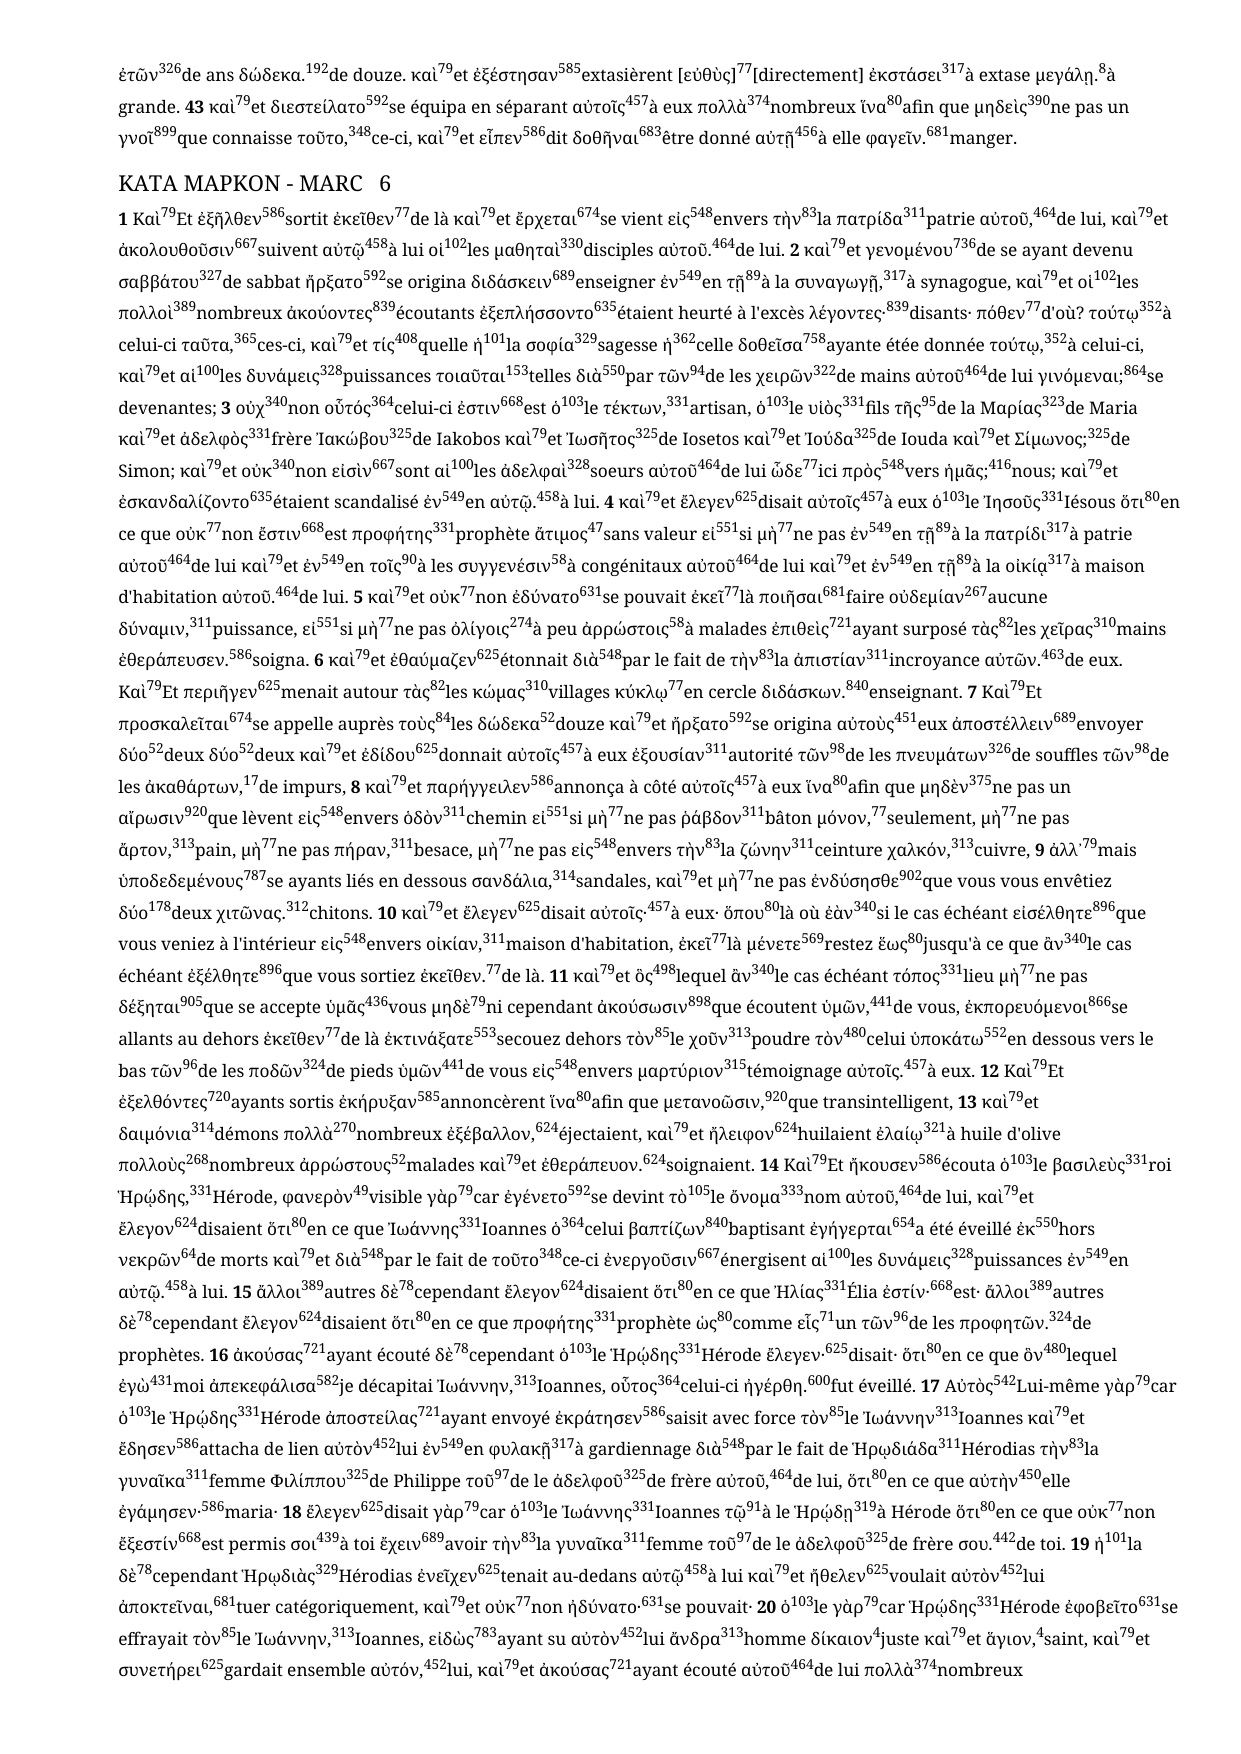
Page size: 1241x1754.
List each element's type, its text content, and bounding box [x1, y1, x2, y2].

text 1 Καὶ79Et ἐξῆλθεν586sortit ἐκεῖθεν77de là καὶ79et ἔρχεται674se vient εἰς548envers τὴν83la πατρίδα311patrie αὐτοῦ,464de lui, καὶ79et ἀκολουθοῦσιν667suivent αὐτῷ458à lui οἱ102les μαθηταὶ330disciples αὐτοῦ.464de lui. 2 καὶ79et γενομένου736de se ayant devenu σαββάτου327de sabbat ἤρξατο592se origina διδάσκειν689enseigner ἐν549en τῇ89à la συναγωγῇ,317à synagogue, καὶ79et οἱ102les πολλοὶ389nombreux ἀκούοντες839écoutants ἐξεπλήσσοντο635étaient heurté à l'excès λέγοντες·839disants· πόθεν77d'où? τούτῳ352à celui-ci ταῦτα,365ces-ci, καὶ79et τίς408quelle ἡ101la σοφία329sagesse ἡ362celle δοθεῖσα758ayante étée donnée τούτῳ,352à celui-ci, καὶ79et αἱ100les δυνάμεις328puissances τοιαῦται153telles διὰ550par τῶν94de les χειρῶν322de mains αὐτοῦ464de lui γινόμεναι;864se devenantes; 3 οὐχ340non οὗτός364celui-ci ἐστιν668est ὁ103le τέκτων,331artisan, ὁ103le υἱὸς331fils τῆς95de la Μαρίας323de Maria καὶ79et ἀδελφὸς331frère Ἰακώβου325de Iakobos καὶ79et Ἰωσῆτος325de Iosetos καὶ79et Ἰούδα325de Iouda καὶ79et Σίμωνος;325de Simon; καὶ79et οὐκ340non εἰσὶν667sont αἱ100les ἀδελφαὶ328soeurs αὐτοῦ464de lui ὧδε77ici πρὸς548vers ἡμᾶς;416nous; καὶ79et ἐσκανδαλίζοντο635étaient scandalisé ἐν549en αὐτῷ.458à lui. 4 καὶ79et ἔλεγεν625disait αὐτοῖς457à eux ὁ103le Ἰησοῦς331Iésous ὅτι80en ce que οὐκ77non ἔστιν668est προφήτης331prophète ἄτιμος47sans valeur εἰ551si μὴ77ne pas ἐν549en τῇ89à la πατρίδι317à patrie αὐτοῦ464de lui καὶ79et ἐν549en τοῖς90à les συγγενέσιν58à congénitaux αὐτοῦ464de lui καὶ79et ἐν549en τῇ89à la οἰκίᾳ317à maison d'habitation αὐτοῦ.464de lui. 5 καὶ79et οὐκ77non ἐδύνατο631se pouvait ἐκεῖ77là ποιῆσαι681faire οὐδεμίαν267aucune δύναμιν,311puissance, εἰ551si μὴ77ne pas ὀλίγοις274à peu ἀρρώστοις58à malades ἐπιθεὶς721ayant surposé τὰς82les χεῖρας310mains ἐθεράπευσεν.586soigna. 6 καὶ79et ἐθαύμαζεν625étonnait διὰ548par le fait de τὴν83la ἀπιστίαν311incroyance αὐτῶν.463de eux. Καὶ79Et περιῆγεν625menait autour τὰς82les κώμας310villages κύκλῳ77en cercle διδάσκων.840enseignant. 7 Καὶ79Et προσκαλεῖται674se appelle auprès τοὺς84les δώδεκα52douze καὶ79et ἤρξατο592se origina αὐτοὺς451eux ἀποστέλλειν689envoyer δύο52deux δύο52deux καὶ79et ἐδίδου625donnait αὐτοῖς457à eux ἐξουσίαν311autorité τῶν98de les πνευμάτων326de souffles τῶν98de les ἀκαθάρτων,17de impurs, 8 καὶ79et παρήγγειλεν586annonça à côté αὐτοῖς457à eux ἵνα80afin que μηδὲν375ne pas un αἴρωσιν920que lèvent εἰς548envers ὁδὸν311chemin εἰ551si μὴ77ne pas ῥάβδον311bâton μόνον,77seulement, μὴ77ne pas ἄρτον,313pain, μὴ77ne pas πήραν,311besace, μὴ77ne pas εἰς548envers τὴν83la ζώνην311ceinture χαλκόν,313cuivre, 9 ἀλλ᾽79mais ὑποδεδεμένους787se ayants liés en dessous σανδάλια,314sandales, καὶ79et μὴ77ne pas ἐνδύσησθε902que vous vous envêtiez δύο178deux χιτῶνας.312chitons. 10 καὶ79et ἔλεγεν625disait αὐτοῖς·457à eux· ὅπου80là où ἐὰν340si le cas échéant εἰσέλθητε896que vous veniez à l'intérieur εἰς548envers οἰκίαν,311maison d'habitation, ἐκεῖ77là μένετε569restez ἕως80jusqu'à ce que ἂν340le cas échéant ἐξέλθητε896que vous sortiez ἐκεῖθεν.77de là. 11 καὶ79et ὃς498lequel ἂν340le cas échéant τόπος331lieu μὴ77ne pas δέξηται905que se accepte ὑμᾶς436vous μηδὲ79ni cependant ἀκούσωσιν898que écoutent ὑμῶν,441de vous, ἐκπορευόμενοι866se allants au dehors ἐκεῖθεν77de là ἐκτινάξατε553secouez dehors τὸν85le χοῦν313poudre τὸν480celui ὑποκάτω552en dessous vers le bas τῶν96de les ποδῶν324de pieds ὑμῶν441de vous εἰς548envers μαρτύριον315témoignage αὐτοῖς.457à eux. 12 Καὶ79Et ἐξελθόντες720ayants sortis ἐκήρυξαν585annoncèrent ἵνα80afin que μετανοῶσιν,920que transintelligent, 13 καὶ79et δαιμόνια314démons πολλὰ270nombreux ἐξέβαλλον,624éjectaient, καὶ79et ἤλειφον624huilaient ἐλαίῳ321à huile d'olive πολλοὺς268nombreux ἀρρώστους52malades καὶ79et ἐθεράπευον.624soignaient. 14 Καὶ79Et ἤκουσεν586écouta ὁ103le βασιλεὺς331roi Ἡρῴδης,331Hérode, φανερὸν49visible γὰρ79car ἐγένετο592se devint τὸ105le ὄνομα333nom αὐτοῦ,464de lui, καὶ79et ἔλεγον624disaient ὅτι80en ce que Ἰωάννης331Ioannes ὁ364celui βαπτίζων840baptisant ἐγήγερται654a été éveillé ἐκ550hors νεκρῶν64de morts καὶ79et διὰ548par le fait de τοῦτο348ce-ci ἐνεργοῦσιν667énergisent αἱ100les δυνάμεις328puissances ἐν549en αὐτῷ.458à lui. 15 ἄλλοι389autres δὲ78cependant ἔλεγον624disaient ὅτι80en ce que Ἠλίας331Élia ἐστίν·668est· ἄλλοι389autres δὲ78cependant ἔλεγον624disaient ὅτι80en ce que προφήτης331prophète ὡς80comme εἷς71un τῶν96de les προφητῶν.324de prophètes. 16 ἀκούσας721ayant écouté δὲ78cependant ὁ103le Ἡρῴδης331Hérode ἔλεγεν·625disait· ὅτι80en ce que ὃν480lequel ἐγὼ431moi ἀπεκεφάλισα582je décapitai Ἰωάννην,313Ioannes, οὗτος364celui-ci ἠγέρθη.600fut éveillé. 17 Αὐτὸς542Lui-même γὰρ79car ὁ103le Ἡρῴδης331Hérode ἀποστείλας721ayant envoyé ἐκράτησεν586saisit avec force τὸν85le Ἰωάννην313Ioannes καὶ79et ἔδησεν586attacha de lien αὐτὸν452lui ἐν549en φυλακῇ317à gardiennage διὰ548par le fait de Ἡρῳδιάδα311Hérodias τὴν83la γυναῖκα311femme Φιλίππου325de Philippe τοῦ97de le ἀδελφοῦ325de frère αὐτοῦ,464de lui, ὅτι80en ce que αὐτὴν450elle ἐγάμησεν·586maria· 18 ἔλεγεν625disait γὰρ79car ὁ103le Ἰωάννης331Ioannes τῷ91à le Ἡρῴδῃ319à Hérode ὅτι80en ce que οὐκ77non ἔξεστίν668est permis σοι439à toi ἔχειν689avoir τὴν83la γυναῖκα311femme τοῦ97de le ἀδελφοῦ325de frère σου.442de toi. 19 ἡ101la δὲ78cependant Ἡρῳδιὰς329Hérodias ἐνεῖχεν625tenait au-dedans αὐτῷ458à lui καὶ79et ἤθελεν625voulait αὐτὸν452lui ἀποκτεῖναι,681tuer catégoriquement, καὶ79et οὐκ77non ἠδύνατο·631se pouvait· 20 ὁ103le γὰρ79car Ἡρῴδης331Hérode ἐφοβεῖτο631se effrayait τὸν85le Ἰωάννην,313Ioannes, εἰδὼς783ayant su αὐτὸν452lui ἄνδρα313homme δίκαιον4juste καὶ79et ἅγιον,4saint, καὶ79et συνετήρει625gardait ensemble αὐτόν,452lui, καὶ79et ἀκούσας721ayant écouté αὐτοῦ464de lui πολλὰ374nombreux ἠπόρει,625embarrassait, καὶ79et ἡδέως77plaisamment αὐτοῦ464de lui ἤκουεν.625écoutait. 21 Καὶ79Et γενομένης732de se ayante devenue ἡμέρας323de journée εὐκαίρου14de bien de moment ὅτε77lorsque Ἡρῴδης331Hérode τοῖς92à les γενεσίοις320à fêtes de naissance αὐτοῦ464de lui δεῖπνον315dîner ἐποίησεν586fit τοῖς90à les μεγιστᾶσιν318à magnats αὐτοῦ464de lui καὶ79et τοῖς90à les χιλιάρχοις318à chiliarques καὶ79et τοῖς90à les πρώτοις58à premiers τῆς95de la Γαλιλαίας,323de Galilée, 22 καὶ79et εἰσελθούσης714de ayante venue à l'intérieur τῆς95de la θυγατρὸς323de fille αὐτοῦ464de lui Ἡρῳδιάδος323de Hérodias καὶ79et ὀρχησαμένης732de se ayante dansée καὶ79et ἀρεσάσης714de ayante plue τῷ91à le Ἡρῴδῃ319à Hérode καὶ79et τοῖς351à ceux συνανακειμένοις.854à se couchants de bas en haut ensemble. εἶπεν586dit ὁ103le βασιλεὺς331roi τῷ93à le κορασίῳ·321à fillette· αἴτησόν554demande με417moi ὃ482lequel ἐὰν340si le cas échéant θέλῃς,919que tu veuilles, καὶ79et δώσω602je donnerai σοι·439à toi· 23 καὶ79et ὤμοσεν586jura αὐτῇ456à elle [πολλὰ]374[nombreux] ὅ482lequel τι375un quelconque ἐάν340si le cas échéant με417moi αἰτήσῃς897que tu demandes δώσω602je donnerai σοι439à toi ἕως552jusqu'à ce que ἡμίσους386de demi τῆς95de la βασιλείας323de royauté μου.424de moi. 24 καὶ79et ἐξελθοῦσα719ayante sortie εἶπεν586dit τῇ89à la μητρὶ317à mère αὐτῆς·462de elle· τί399quel αἰτήσωμαι;901que je me demande; ἡ467celle δὲ78cependant εἶπεν·586dit· τὴν83la κεφαλὴν311tête Ἰωάννου325de Ioannes τοῦ358de celui βαπτίζοντος.834de baptisant. 25 καὶ79et εἰσελθοῦσα719ayante venue à l'intérieur εὐθὺς77directement μετὰ550avec σπουδῆς323de hâte πρὸς548vers τὸν85le βασιλέα313roi ᾐτήσατο592se demanda λέγουσα·838disante· θέλω664je veux ἵνα80afin que ἐξαυτῆς77immédiatement δῷς897que tu donnes μοι420à moi ἐπὶ549sur πίνακι319à planche τὴν83la κεφαλὴν311tête Ἰωάννου325de Ioannes τοῦ97de le βαπτιστοῦ.325de Baptiseur. 26 καὶ79et περίλυπος47triste autour γενόμενος740se ayant devenu ὁ103le βασιλεὺς331roi διὰ548par le fait de τοὺς84les ὅρκους312serments καὶ79et τοὺς345ceux συνανακειμένους848se couchants de bas en haut ensemble οὐκ77non ἠθέλησεν586voulut ἀθετῆσαι681démettre αὐτήν·450elle· 27 καὶ79et εὐθὺς77directement ἀποστείλας721ayant envoyé ὁ103le βασιλεὺς331roi σπεκουλάτορα313spéculateur ἐπέταξεν586ordonna sûrement ἐνέγκαι681porter τὴν83la κεφαλὴν311tête αὐτοῦ.464de lui. καὶ79et ἀπελθὼν721ayant éloigné ἀπεκεφάλισεν586décapita αὐτὸν452lui ἐν549en τῇ89à la φυλακῇ317à gardiennage 28 καὶ79et ἤνεγκεν586porta τὴν83la κεφαλὴν311tête αὐτοῦ464de lui ἐπὶ549sur πίνακι319à planche καὶ79et ἔδωκεν586donna αὐτὴν450elle τῷ93à le κορασίῳ,321à fillette, καὶ79et τὸ105le κοράσιον333fillette ἔδωκεν586donna αὐτὴν450elle τῇ89à la μητρὶ317à mère αὐτῆς.462de elle. 29 καὶ79et ἀκούσαντες720ayants écoutés οἱ102les μαθηταὶ330disciples αὐτοῦ464de lui ἦλθον585vinrent καὶ79et ἦραν585levèrent τὸ87le πτῶμα315corps tombé αὐτοῦ464de lui καὶ79et ἔθηκαν585posèrent αὐτὸ454lui ἐν549en μνημείῳ.321à mémorial. 30 Καὶ79Et συνάγονται679sont menés ensemble οἱ102les ἀπόστολοι330envoyés πρὸς548vers τὸν85le Ἰησοῦν313Iésous καὶ79et ἀπήγγειλαν585rapportèrent annonce αὐτῷ458à lui πάντα374tous ὅσα481autant lesquels ἐποίησαν585firent καὶ79et ὅσα481autant lesquels ἐδίδαξαν.585enseignèrent. 31 καὶ79et λέγει668dit αὐτοῖς·457à eux· δεῦτε553venez ici ὑμεῖς447vous αὐτοὶ523vous-mêmes κατ᾽548selon ἰδίαν544en propre εἰς548envers ἔρημον4désert τόπον313lieu καὶ79et ἀναπαύσασθε557que vous vous reposez ὀλίγον.77peu. ἦσαν624étaient γὰρ79car οἱ363ceux ἐρχόμενοι866se venants καὶ79et οἱ363ceux ὑπάγοντες839dirigeants en arrière πολλοί,389nombreux, καὶ79et οὐδὲ77non cependant φαγεῖν681manger εὐκαίρουν.624avaient moment de bien. 32 Καὶ79Et ἀπῆλθον585éloignèrent ἐν549en τῷ93à le πλοίῳ321à navire εἰς548envers ἔρημον4désert τόπον313lieu κατ᾽548selon ἰδίαν.544en propre. 33 καὶ79et εἶδον585virent αὐτοὺς451eux ὑπάγοντας821dirigeants en arrière καὶ79et ἐπέγνωσαν585reconnurent πολλοὶ389nombreux καὶ79et πεζῇ77pédestrement ἀπὸ550au loin πασῶν278de toutes τῶν94de les πόλεων322de cités συνέδραμον585coururent ensemble ἐκεῖ77là καὶ79et προῆλθον585vinrent devant αὐτούς.451eux. 34 Καὶ79Et ἐξελθὼν721ayant sorti εἶδεν586vit πολὺν269nombreux ὄχλον313foule καὶ79et ἐσπλαγχνίσθη600fut remué aux entrailles ἐπ᾽548sur αὐτούς,451eux, ὅτι80en ce que ἦσαν624étaient ὡς80comme πρόβατα332brebis μὴ77ne pas ἔχοντα841ayants ποιμένα,313berger, καὶ79et ἤρξατο592se origina διδάσκειν689enseigner αὐτοὺς451eux πολλά.374nombreux. 35 Καὶ79Et ἤδη77déjà ὥρας323de heure πολλῆς279de nombreuse γενομένης732de se ayante devenue προσελθόντες720ayants venus vers αὐτῷ458à lui οἱ102les μαθηταὶ330disciples αὐτοῦ464de lui ἔλεγον624disaient ὅτι80en ce que ἔρημός47désert ἐστιν668est ὁ103le τόπος331lieu καὶ79et ἤδη77déjà ὥρα329heure πολλή·285nombreuse· 36 ἀπόλυσον554délie au loin αὐτούς,451eux, ἵνα80afin que ἀπελθόντες720ayants éloignés εἰς548envers τοὺς84les κύκλῳ77en cercle ἀγροὺς312champs καὶ79et κώμας310villages ἀγοράσωσιν898que achètent à l'agora ἑαυτοῖς532à eux-mêmes τί399un quelconque φάγωσιν.898que mangent. 37 ὁ469celui δὲ78cependant ἀποκριθεὶς760ayant été répondu εἶπεν586dit αὐτοῖς·457à eux· δότε553donnez αὐτοῖς457à eux ὑμεῖς447vous φαγεῖν.681manger. καὶ79et λέγουσιν667disent αὐτῷ·458à lui· ἀπελθόντες720ayants éloignés ἀγοράσωμεν894que nous achetions à l'agora δηναρίων326de deniers διακοσίων192de deux cents ἄρτους312pains καὶ79et δώσομεν601nous donnerons αὐτοῖς457à eux φαγεῖν;681manger; 38 ὁ469celui δὲ78cependant λέγει668dit αὐτοῖς·457à eux· πόσους161combien grands? ἄρτους312pains ἔχετε;665vous avez; ὑπάγετε569dirigez en arrière ἴδετε.553voyez. καὶ79et γνόντες720ayants connus λέγουσιν·667disent· πέντε,52cinq, καὶ79et δύο178deux ἰχθύας.312poissons. 39 καὶ79et ἐπέταξεν586ordonna sûrement αὐτοῖς457à eux ἀνακλῖναι681récliner πάντας372tous συμπόσια314compagnies de boissons συμπόσια314compagnies de boissons ἐπὶ549sur τῷ91à le χλωρῷ10à vert χόρτῳ.319à herbe. 40 καὶ79et ἀνέπεσαν585tombèrent de bas en haut πρασιαὶ328rangées de légumes πρασιαὶ328rangées de légumes κατὰ548selon ἑκατὸν52cent καὶ79et κατὰ548selon πεντήκοντα.52cinquante. 41 καὶ79et λαβὼν721ayant pris τοὺς84les πέντε178cinq ἄρτους312pains καὶ79et τοὺς84les δύο178deux ἰχθύας312poissons ἀναβλέψας721ayant regardé de bas en haut εἰς548envers τὸν85le οὐρανὸν313ciel εὐλόγησεν586élogia καὶ79et κατέκλασεν586cassa de haut en bas τοὺς84les ἄρτους312pains καὶ79et ἐδίδου625donnait τοῖς90à les μαθηταῖς318à disciples [αὐτοῦ]464[de lui] ἵνα80afin que παρατιθῶσιν920que posent à côté αὐτοῖς,457à eux, καὶ79et τοὺς84les δύο178deux ἰχθύας312poissons ἐμέρισεν586partagea πᾶσιν.377à tous. 42 καὶ79et ἔφαγον585mangèrent πάντες389tous καὶ79et ἐχορτάσθησαν,599furent fourragé, 43 καὶ79et ἦραν585levèrent κλάσματα314morceaux δώδεκα190de douze κοφίνων324de couffins πληρώματα314plénitudes καὶ79et ἀπὸ550au loin τῶν96de les ἰχθύων.324de poissons. 44 καὶ79et ἦσαν624étaient οἱ363ceux φαγόντες720ayants mangés [τοὺς84[les ἄρτους]312pains] πεντακισχίλιοι196cinq mille ἄνδρες.330hommes. 45 Καὶ79Et εὐθὺς77directement ἠνάγκασεν586contraignit τοὺς84les μαθητὰς312disciples αὐτοῦ464de lui ἐμβῆναι681embarquer εἰς548envers τὸ87le πλοῖον315navire καὶ79et προάγειν689mener devant εἰς548envers τὸ348ce πέραν77de l'autre côté πρὸς548vers Βηθσαϊδάν,311Bethsaïda, ἕως80jusqu'à ce que αὐτὸς469lui ἀπολύει668délie au loin τὸν85le ὄχλον.313foule. 46 καὶ79et ἀποταξάμενος740se ayant éloigné en ordonnance αὐτοῖς457à eux ἀπῆλθεν586éloigna εἰς548envers τὸ87le ὄρος315montagne προσεύξασθαι.682se prier. 47 Καὶ79Et ὀψίας63de tardive γενομένης732de se ayante devenue ἦν625était τὸ105le πλοῖον333navire ἐν549en μέσῳ61à au milieu τῆς95de la θαλάσσης,323de mer, καὶ79et αὐτὸς469lui μόνος132seul ἐπὶ550sur τῆς95de la γῆς.323de terre. 48 καὶ79et ἰδὼν721ayant vu αὐτοὺς451eux βασανιζομένους874étants torturés ἐν549en τῷ354à ce ἐλαύνειν,689propulser, ἦν625était γὰρ79car ὁ103le ἄνεμος331vent ἐναντίος47à l'encontre αὐτοῖς,457à eux, καὶ79et περὶ548autour τετάρτην201quatrième φυλακὴν311gardiennage τῆς95de la νυκτὸς323de nuit ἔρχεται674se vient πρὸς548vers αὐτοὺς451eux περιπατῶν840piétinant autour ἐπὶ550sur τῆς95de la θαλάσσης323de mer καὶ79et ἤθελεν625voulait παρελθεῖν681passer à côté αὐτούς.451eux. 49 οἱ468ceux δὲ78cependant ἰδόντες720ayants vus αὐτὸν452lui ἐπὶ550sur τῆς95de la θαλάσσης323de mer περιπατοῦντα822piétinant autour ἔδοξαν585estimèrent ὅτι80en ce que φάντασμά333phantasme ἐστιν,668est, καὶ79et ἀνέκραξαν·585croassèrent de bas en haut· 50 πάντες389tous γὰρ79car αὐτὸν452lui εἶδον585virent καὶ79et ἐταράχθησαν.599furent troublé. ὁ469celui δὲ78cependant εὐθὺς77directement ἐλάλησεν586bavarda μετ᾽550avec αὐτῶν,463de eux, καὶ79et λέγει668dit αὐτοῖς·457à eux· θαρσεῖτε,569ayez courage, ἐγώ431moi εἰμι·664je suis· μὴ77ne pas φοβεῖσθε.573que vous vous effrayez. 51 καὶ79et ἀνέβη586monta πρὸς548vers αὐτοὺς451eux εἰς548envers τὸ87le πλοῖον315navire καὶ79et ἐκόπασεν586cessa ὁ103le ἄνεμος,331vent, καὶ79et λίαν77extrêmement [ἐκ550[hors περισσοῦ]18de surabondant] ἐν549en ἑαυτοῖς532à eux-mêmes ἐξίσταντο·630se extasiaient· 52 οὐ77non γὰρ79car συνῆκαν585comprirent ἐπὶ549sur τοῖς90à les ἄρτοις,318à pains, ἀλλ᾽79mais ἦν625était αὐτῶν463de eux ἡ101la καρδία329coeur πεπωρωμένη.811ayante étée rendue calleux. 53 Καὶ79Et διαπεράσαντες720ayants traversés ἐπὶ548sur τὴν83la γῆν311terre ἦλθον585vinrent εἰς548envers Γεννησαρὲτ311Génésareth καὶ79et προσωρμίσθησαν.599furent amarré. 54 Καὶ79Et ἐξελθόντων715de ayants sortis αὐτῶν463de eux ἐκ550hors τοῦ99de le πλοίου327de navire εὐθὺς77directement ἐπιγνόντες720ayants reconnus αὐτὸν452lui 55 περιέδραμον585coururent autour ὅλην267toute entière τὴν83la χώραν311région ἐκείνην136celle-là καὶ79et ἤρξαντο591se originèrent ἐπὶ549sur τοῖς90à les κραβάττοις318à grabats τοὺς345ceux κακῶς77malicieusement ἔχοντας821ayants περιφέρειν689porter autour ὅπου80là où ἤκουον624écoutaient ὅτι80en ce que ἐστίν.668est. 56 καὶ79et ὅπου80là où ἂν340le cas échéant εἰσεπορεύετο631se allait à l'intérieur εἰς548envers κώμας310villages ἢ79ou εἰς548envers πόλεις310cités ἢ79ou εἰς548envers ἀγρούς,312champs, ἐν549en ταῖς88à les ἀγοραῖς316à agoras ἐτίθεσαν624posaient τοὺς345ceux ἀσθενοῦντας821étants infirme καὶ79et παρεκάλουν624appelaient à côté αὐτὸν452lui ἵνα80afin que κἂν77et si τοῦ99de le κρασπέδου327de frange τοῦ99de le ἱματίου327de himation αὐτοῦ464de lui ἅψωνται·904que se touchent· καὶ79et ὅσοι497autant lesquels ἂν340le cas échéant ἥψαντο591se touchèrent αὐτοῦ464de lui ἐσῴζοντο.635étaient sauvé. [118, 202, 1181, 1682]
text ΚΑΤΑ ΜΑΡΚΟΝ - MARC 6 [118, 168, 1181, 198]
